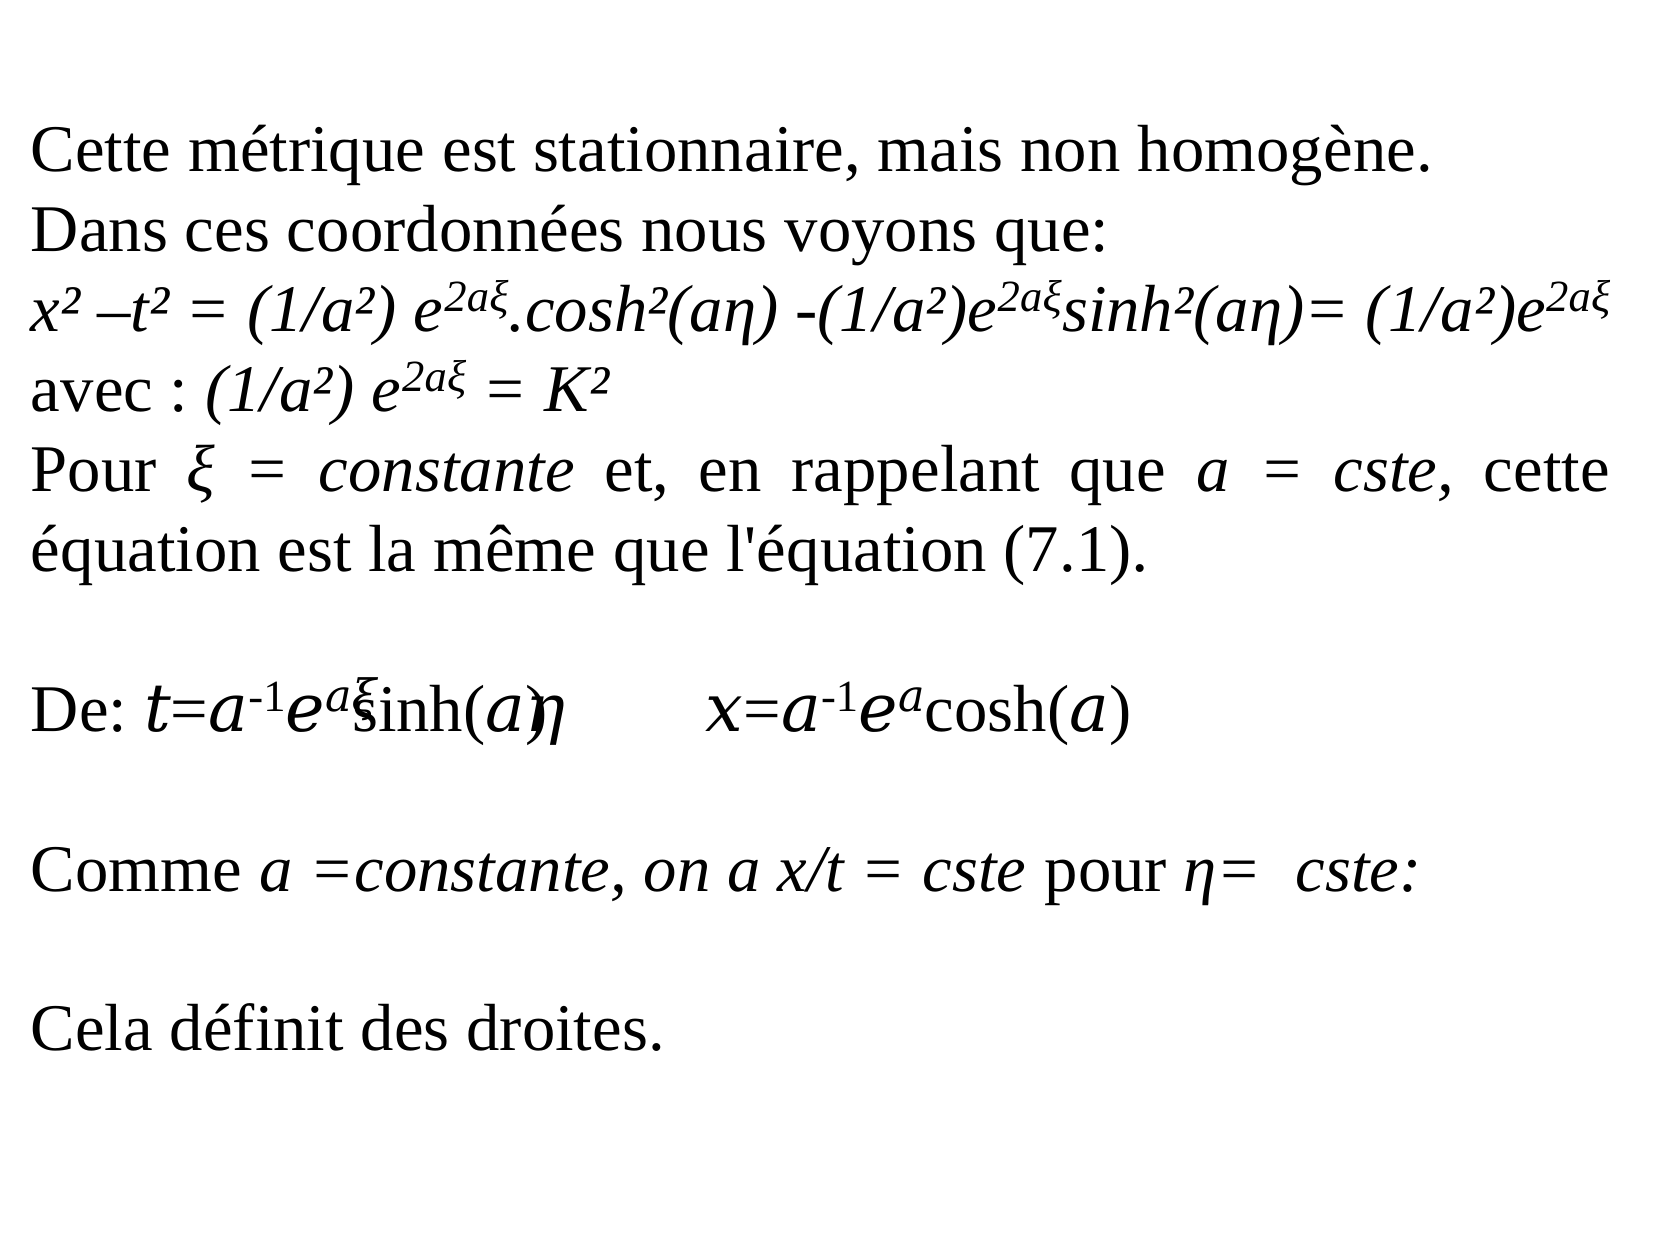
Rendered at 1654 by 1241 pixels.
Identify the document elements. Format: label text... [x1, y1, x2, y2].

text_box Cette métrique est stationnaire, mais non homogène. Dans ces coordonnées nous voyons que: x² –t² = (1/a²) e2aξ.cosh²(aη) -(1/a²)e2aξsinh²(aη)= (1/a²)e2aξ avec : (1/a²) e2aξ = K² Pour ξ = constante et, en rappelant que a = cste, cette équation est la même que l'équation (7.1). De: 𝑡=𝑎-1𝑒𝑎𝜉sinh(𝑎𝜂) 𝑥=𝑎-1𝑒𝑎𝜉cosh(𝑎𝜂) Comme a =constante, on a x/t = cste pour η= cste: Cela définit des droites. [15, 97, 1643, 1082]
